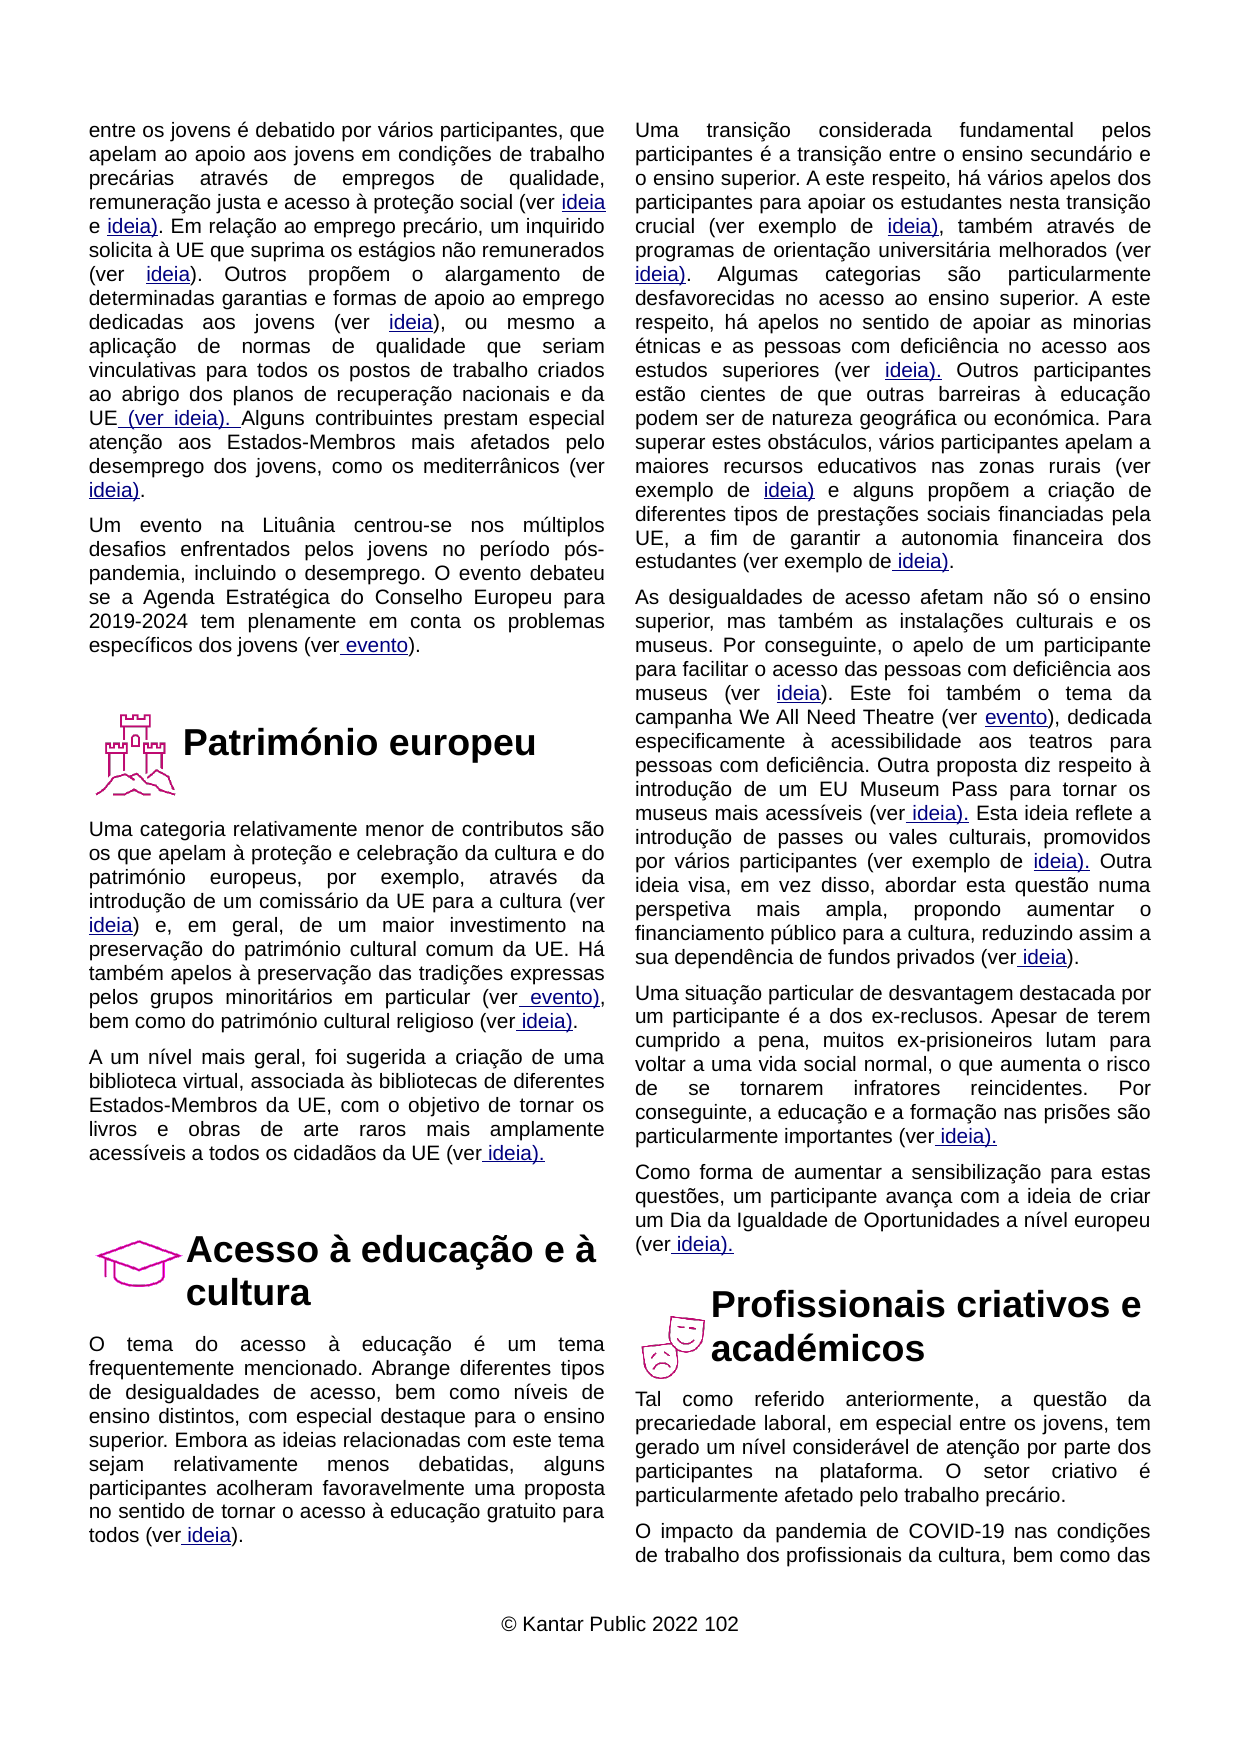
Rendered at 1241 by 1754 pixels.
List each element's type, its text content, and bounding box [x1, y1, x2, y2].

text O impacto da pandemia de COVID-19 nas condições de trabalho dos profissionais da cultura, bem como das [635, 1519, 1152, 1567]
subtitle Acesso à educação e à cultura [88, 1227, 605, 1313]
picture [88, 708, 183, 802]
text As desigualdades de acesso afetam não só o ensino superior, mas também as instalações culturais e os museus. Por conseguinte, o apelo de um participante para facilitar o acesso das pessoas com deficiência aos museus (ver ideia). Este foi também o tema da campanha We All Need Theatre (ver evento), dedicada especificamente à acessibilidade aos teatros para pessoas com deficiência. Outra proposta diz respeito à introdução de um EU Museum Pass para tornar os museus mais acessíveis (ver ideia). Esta ideia reflete a introdução de passes ou vales culturais, promovidos por vários participantes (ver exemplo de ideia). Outra ideia visa, em vez disso, abordar esta questão numa perspetiva mais ampla, propondo aumentar o financiamento público para a cultura, reduzindo assim a sua dependência de fundos privados (ver ideia). [635, 585, 1152, 968]
text Tal como referido anteriormente, a questão da precariedade laboral, em especial entre os jovens, tem gerado um nível considerável de atenção por parte dos participantes na plataforma. O setor criativo é particularmente afetado pelo trabalho precário. [635, 1387, 1152, 1507]
picture [91, 1216, 186, 1311]
text Como forma de aumentar a sensibilização para estas questões, um participante avança com a ideia de criar um Dia da Igualdade de Oportunidades a nível europeu (ver ideia). [635, 1160, 1152, 1256]
text Uma situação particular de desvantagem destacada por um participante é a dos ex-reclusos. Apesar de terem cumprido a pena, muitos ex-prisioneiros lutam para voltar a uma vida social normal, o que aumenta o risco de se tornarem infratores reincidentes. Por conseguinte, a educação e a formação nas prisões são particularmente importantes (ver ideia). [635, 980, 1152, 1148]
text entre os jovens é debatido por vários participantes, que apelam ao apoio aos jovens em condições de trabalho precárias através de empregos de qualidade, remuneração justa e acesso à proteção social (ver ideia e ideia). Em relação ao emprego precário, um inquirido solicita à UE que suprima os estágios não remunerados (ver ideia). Outros propõem o alargamento de determinadas garantias e formas de apoio ao emprego dedicadas aos jovens (ver ideia), ou mesmo a aplicação de normas de qualidade que seriam vinculativas para todos os postos de trabalho criados ao abrigo dos planos de recuperação nacionais e da UE (ver ideia). Alguns contribuintes prestam especial atenção aos Estados-Membros mais afetados pelo desemprego dos jovens, como os mediterrânicos (ver ideia). [88, 118, 605, 501]
text Uma categoria relativamente menor de contributos são os que apelam à proteção e celebração da cultura e do património europeus, por exemplo, através da introdução de um comissário da UE para a cultura (ver ideia) e, em geral, de um maior investimento na preservação do património cultural comum da UE. Há também apelos à preservação das tradições expressas pelos grupos minoritários em particular (ver evento), bem como do património cultural religioso (ver ideia). [88, 817, 605, 1033]
subtitle Património europeu [183, 720, 605, 763]
text Uma transição considerada fundamental pelos participantes é a transição entre o ensino secundário e o ensino superior. A este respeito, há vários apelos dos participantes para apoiar os estudantes nesta transição crucial (ver exemplo de ideia), também através de programas de orientação universitária melhorados (ver ideia). Algumas categorias são particularmente desfavorecidas no acesso ao ensino superior. A este respeito, há apelos no sentido de apoiar as minorias étnicas e as pessoas com deficiência no acesso aos estudos superiores (ver ideia). Outros participantes estão cientes de que outras barreiras à educação podem ser de natureza geográfica ou económica. Para superar estes obstáculos, vários participantes apelam a maiores recursos educativos nas zonas rurais (ver exemplo de ideia) e alguns propõem a criação de diferentes tipos de prestações sociais financiadas pela UE, a fim de garantir a autonomia financeira dos estudantes (ver exemplo de ideia). [635, 118, 1152, 573]
text A um nível mais geral, foi sugerida a criação de uma biblioteca virtual, associada às bibliotecas de diferentes Estados-Membros da UE, com o objetivo de tornar os livros e obras de arte raros mais amplamente acessíveis a todos os cidadãos da UE (ver ideia). [88, 1044, 605, 1164]
text Um evento na Lituânia centrou-se nos múltiplos desafios enfrentados pelos jovens no período pós-pandemia, incluindo o desemprego. O evento debateu se a Agenda Estratégica do Conselho Europeu para 2019-2024 tem plenamente em conta os problemas específicos dos jovens (ver evento). [88, 513, 605, 657]
text O tema do acesso à educação é um tema frequentemente mencionado. Abrange diferentes tipos de desigualdades de acesso, bem como níveis de ensino distintos, com especial destaque para o ensino superior. Embora as ideias relacionadas com este tema sejam relativamente menos debatidas, alguns participantes acolheram favoravelmente uma proposta no sentido de tornar o acesso à educação gratuito para todos (ver ideia). [88, 1332, 605, 1547]
subtitle Profissionais criativos e académicos [635, 1283, 1152, 1309]
picture [635, 1309, 711, 1385]
